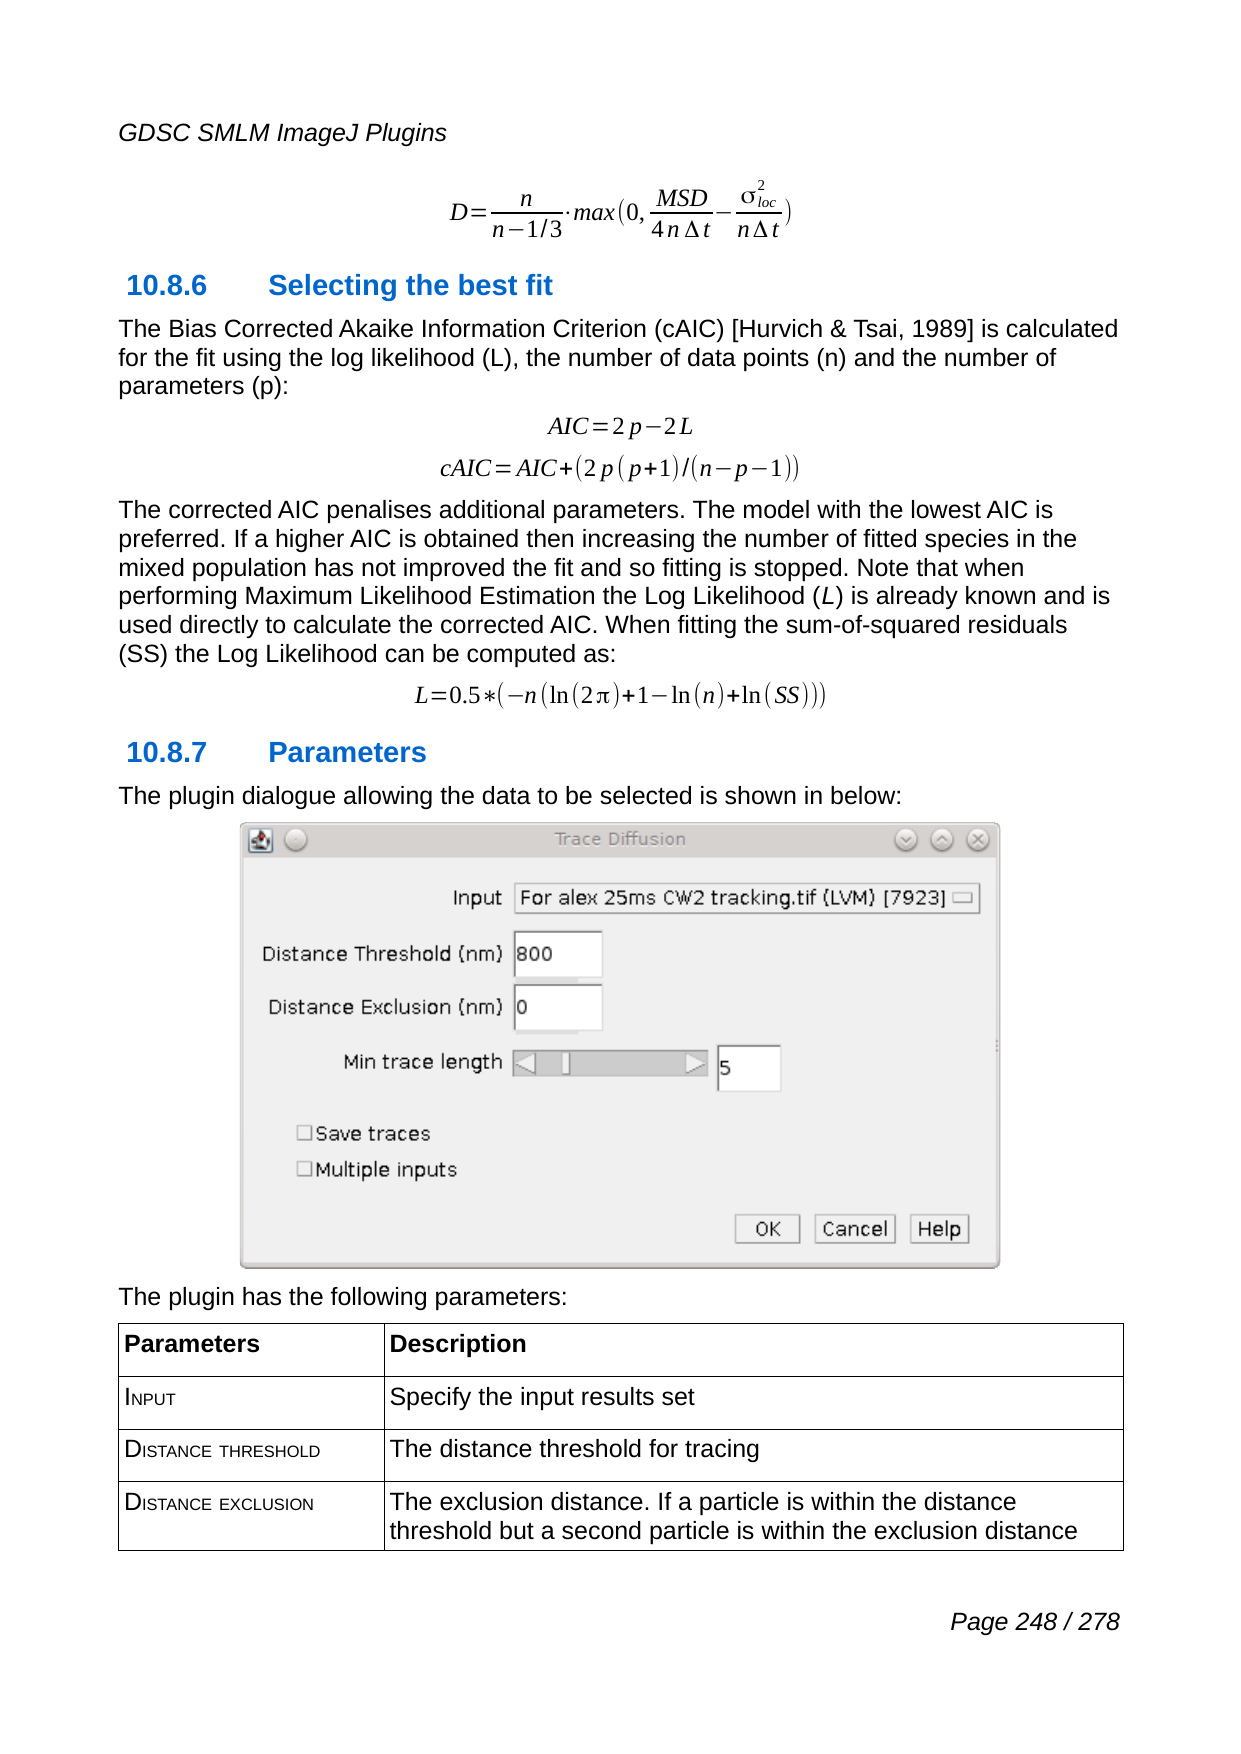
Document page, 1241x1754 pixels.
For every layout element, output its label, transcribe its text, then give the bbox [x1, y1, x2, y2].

subtitle Parameters [118, 735, 1122, 768]
table_cell Distance exclusion [119, 1482, 384, 1550]
text The plugin has the following parameters: [118, 1282, 1122, 1310]
table_cell Input [119, 1377, 384, 1428]
text The plugin dialogue allowing the data to be selected is shown in below: [118, 781, 1122, 810]
table_cell The distance threshold for tracing [385, 1430, 1123, 1481]
table_cell The exclusion distance. If a particle is within the distance threshold but a second particle is within the exclusion distance [385, 1482, 1123, 1550]
table_cell Distance threshold [119, 1430, 384, 1481]
text The Bias Corrected Akaike Information Criterion (cAIC) [Hurvich & Tsai, 1989] is calculated for the fit using the log likelihood (L), the number of data points (n) and the number of parameters (p): [118, 314, 1122, 400]
table_cell Specify the input results set [385, 1377, 1123, 1428]
text The corrected AIC penalises additional parameters. The model with the lowest AIC is preferred. If a higher AIC is obtained then increasing the number of fitted species in the mixed population has not improved the fit and so fitting is stopped. Note that when performing Maximum Likelihood Estimation the Log Likelihood (L) is already known and is used directly to calculate the corrected AIC. When fitting the sum-of-squared residuals (SS) the Log Likelihood can be computed as: [118, 495, 1122, 668]
picture [239, 822, 1001, 1269]
table_header Parameters [119, 1324, 384, 1376]
table_header Description [385, 1324, 1123, 1376]
subtitle Selecting the best fit [118, 268, 1122, 301]
